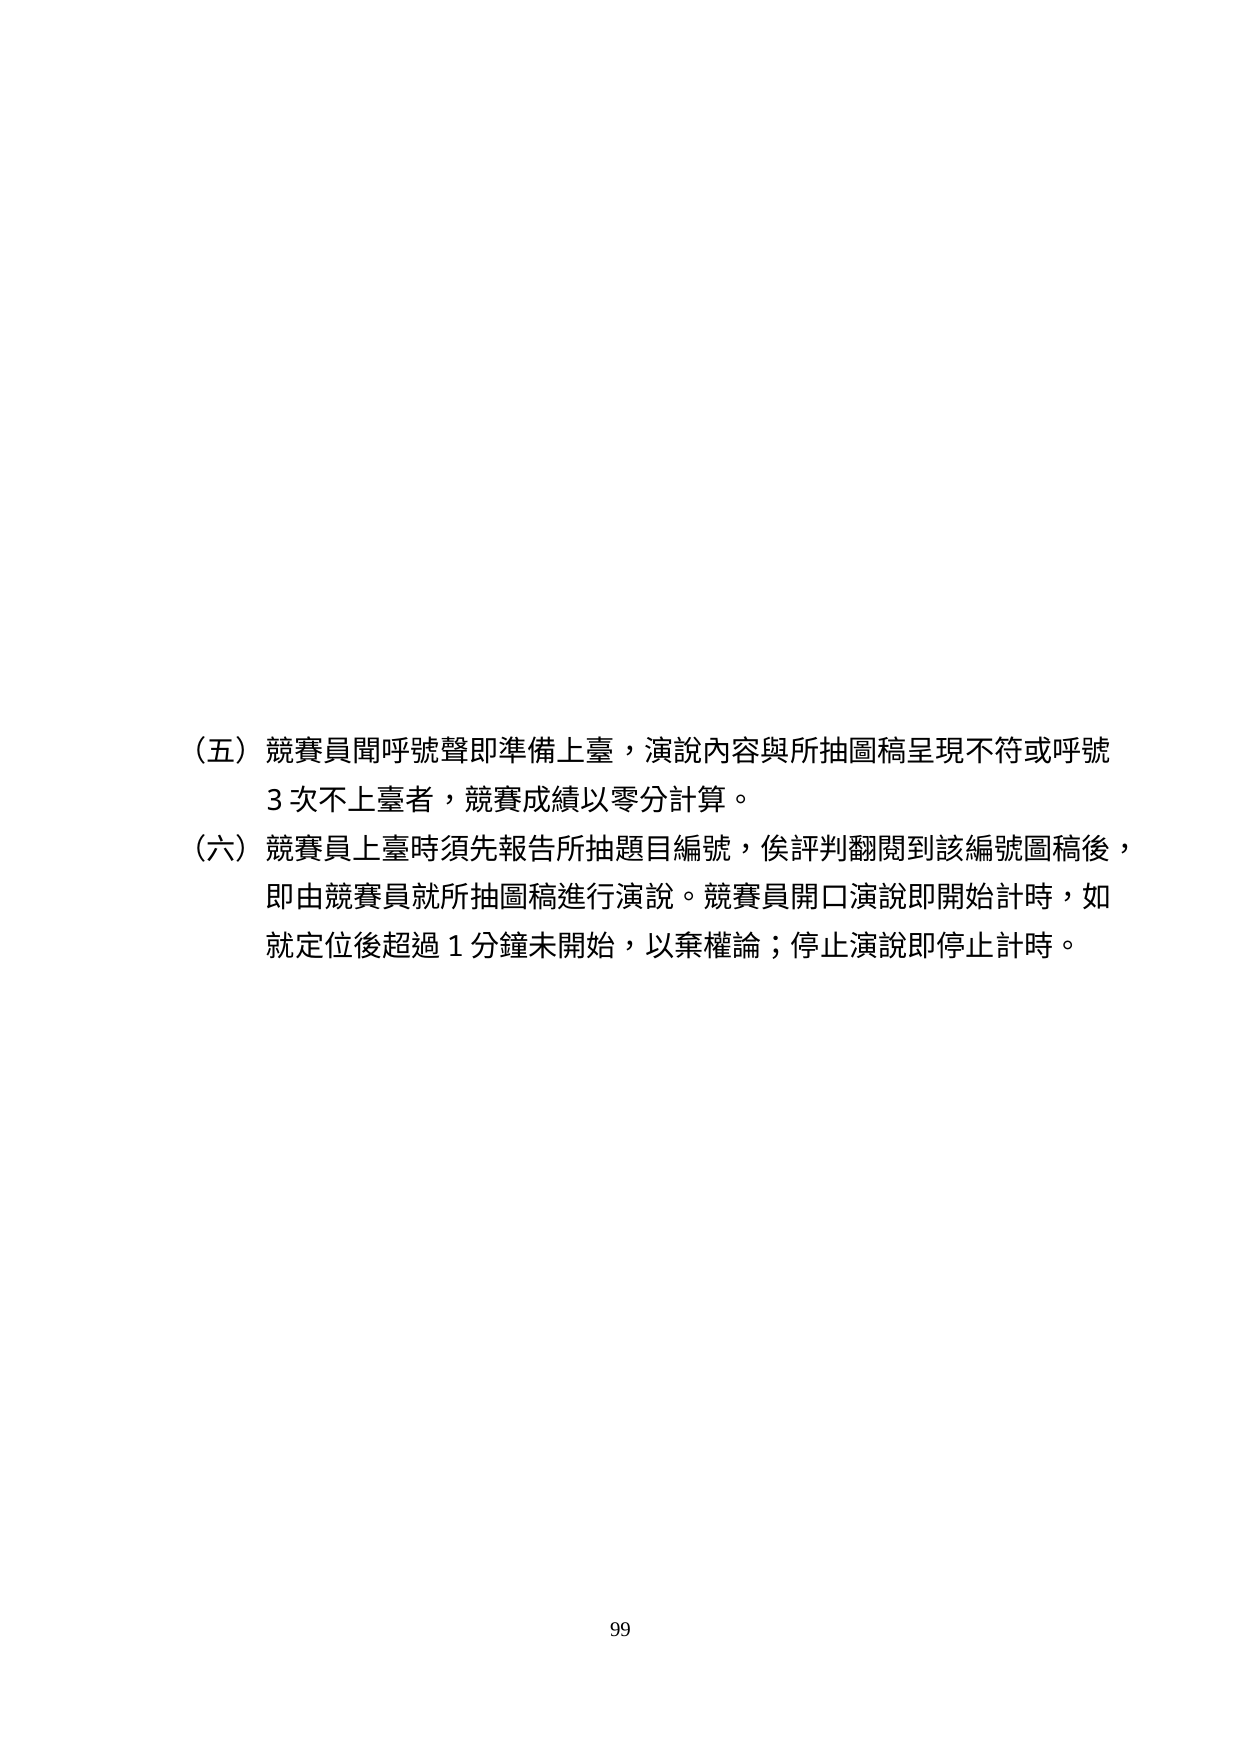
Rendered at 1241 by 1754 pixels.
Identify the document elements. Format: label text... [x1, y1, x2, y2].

text （五）競賽員聞呼號聲即準備上臺，演說內容與所抽圖稿呈現不符或呼號3次不上臺者，競賽成績以零分計算。 [177, 728, 1122, 819]
text （六）競賽員上臺時須先報告所抽題目編號，俟評判翻閱到該編號圖稿後，即由競賽員就所抽圖稿進行演說。競賽員開口演說即開始計時，如就定位後超過1分鐘未開始，以棄權論；停止演說即停止計時。 [177, 825, 1122, 965]
